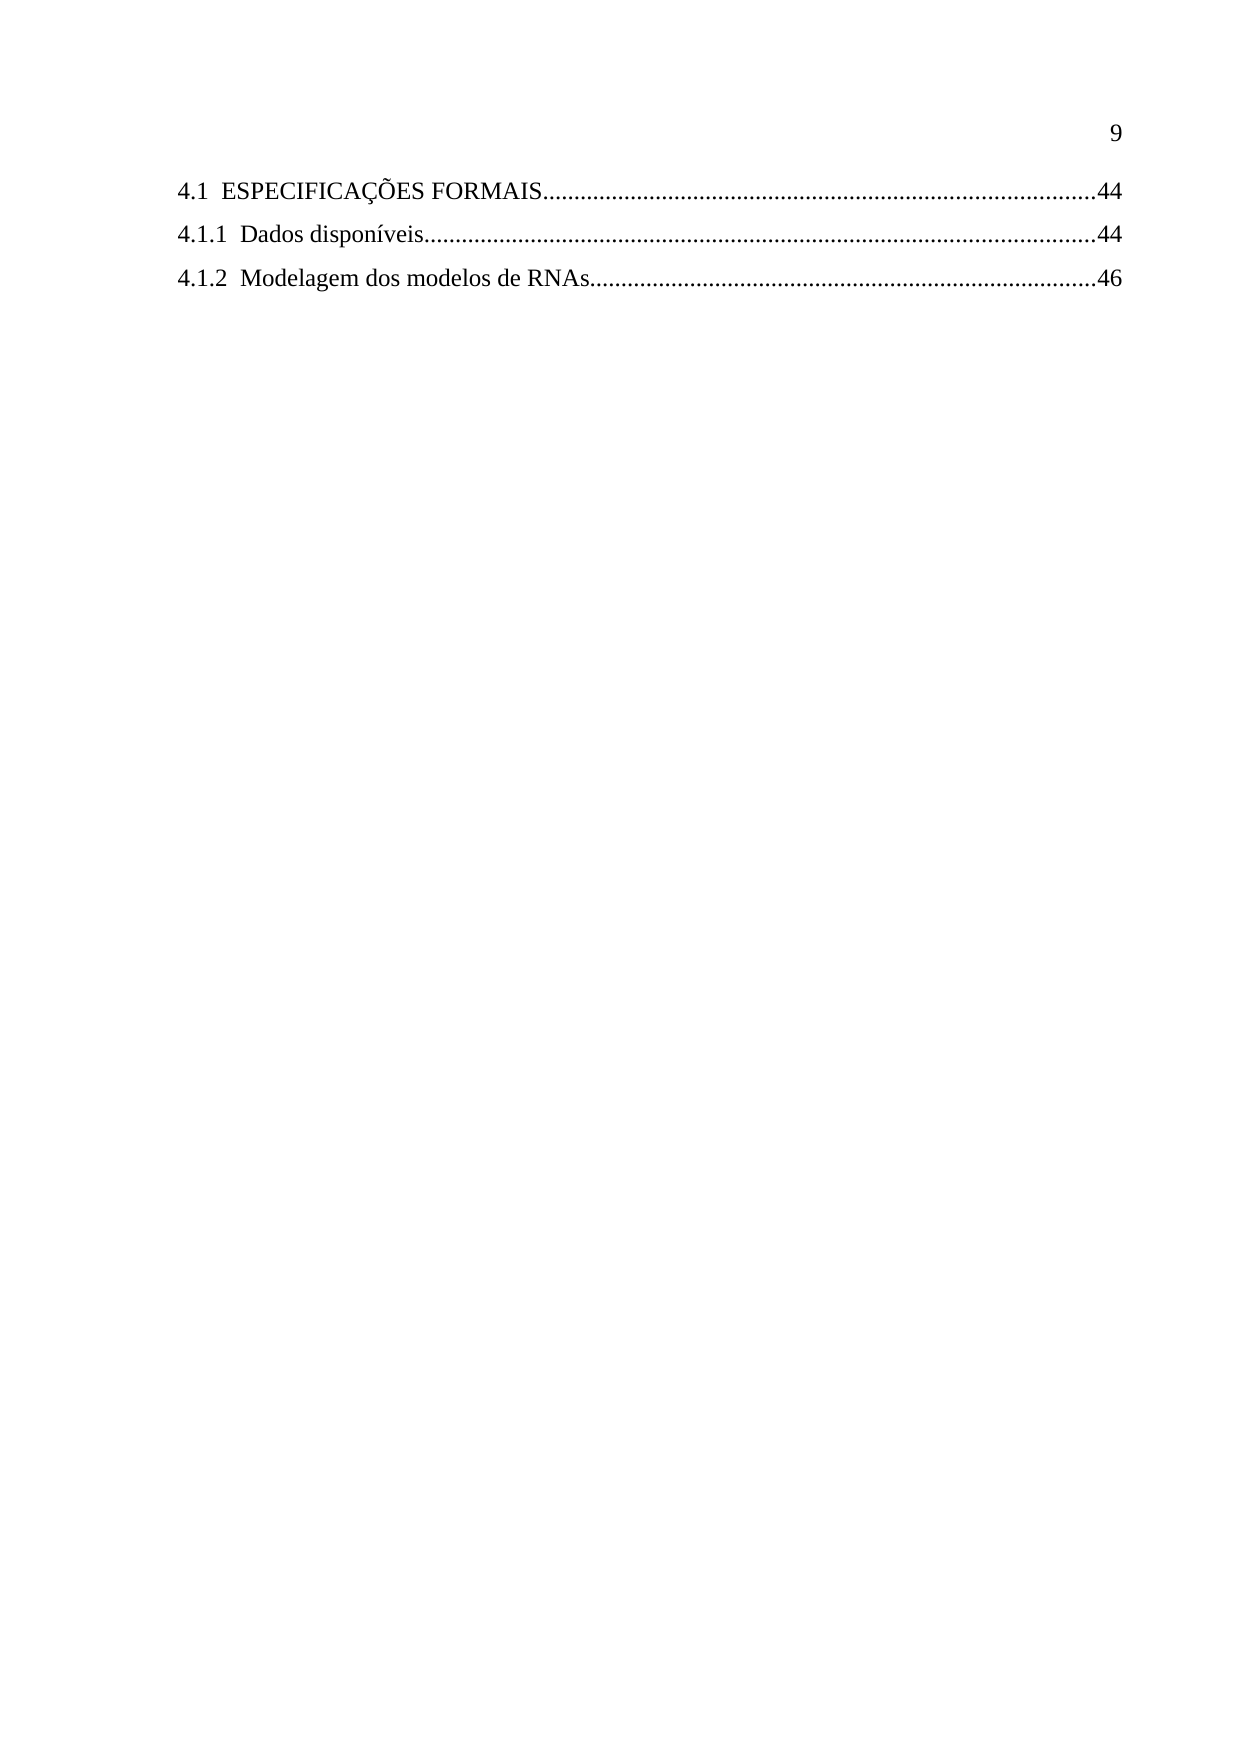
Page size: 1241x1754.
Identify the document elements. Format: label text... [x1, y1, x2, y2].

text 4.1.2 Modelagem dos modelos de RNAs 46 [177, 263, 1122, 291]
text 4.1 ESPECIFICAÇÕES FORMAIS 44 [177, 176, 1122, 205]
text 4.1.1 Dados disponíveis 44 [177, 219, 1122, 248]
